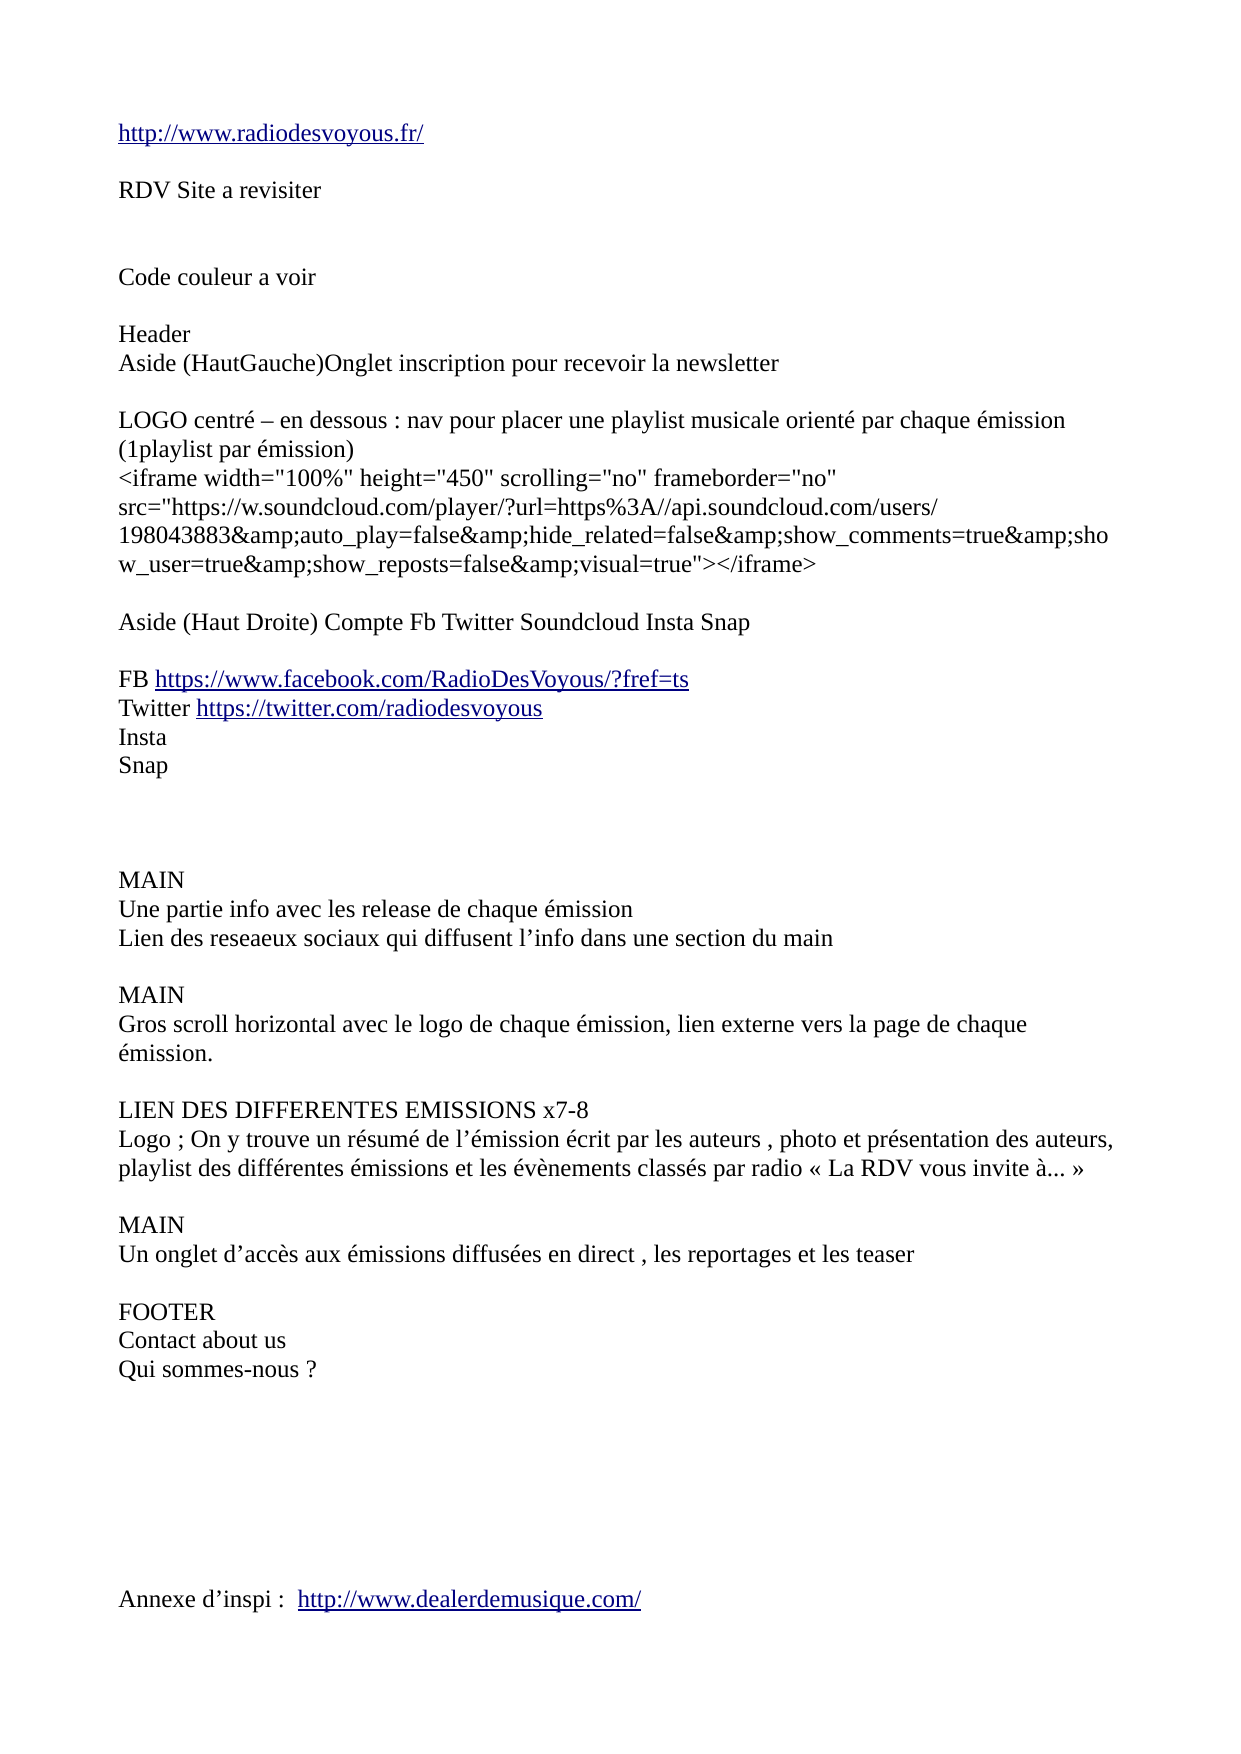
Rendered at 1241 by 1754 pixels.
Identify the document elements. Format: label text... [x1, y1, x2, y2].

text MAIN [118, 1211, 1122, 1239]
text Qui sommes-nous ? [118, 1354, 1122, 1383]
text http://www.radiodesvoyous.fr/ [118, 118, 1122, 147]
text Un onglet d’accès aux émissions diffusées en direct , les reportages et les teaser [118, 1239, 1122, 1268]
text Une partie info avec les release de chaque émission [118, 894, 1122, 923]
text Contact about us [118, 1326, 1122, 1354]
text Aside (HautGauche)Onglet inscription pour recevoir la newsletter [118, 348, 1122, 377]
text FB https://www.facebook.com/RadioDesVoyous/?fref=ts [118, 664, 1122, 693]
text <iframe width="100%" height="450" scrolling="no" frameborder="no" src="https://w.soundcloud.com/player/?url=https%3A//api.soundcloud.com/users/198043883&amp;auto_play=false&amp;hide_related=false&amp;show_comments=true&amp;show_user=true&amp;show_reposts=false&amp;visual=true"></iframe> [118, 463, 1122, 578]
text LOGO centré – en dessous : nav pour placer une playlist musicale orienté par chaque émission (1playlist par émission) [118, 406, 1122, 463]
text Lien des reseaeux sociaux qui diffusent l’info dans une section du main [118, 923, 1122, 952]
text Gros scroll horizontal avec le logo de chaque émission, lien externe vers la page de chaque émission. [118, 1009, 1122, 1067]
text Code couleur a voir [118, 262, 1122, 291]
text MAIN [118, 981, 1122, 1009]
text FOOTER [118, 1297, 1122, 1326]
text Twitter https://twitter.com/radiodesvoyous [118, 693, 1122, 722]
text MAIN [118, 866, 1122, 894]
text Annexe d’inspi : http://www.dealerdemusique.com/ [118, 1584, 1122, 1613]
text Insta [118, 722, 1122, 751]
text Header [118, 319, 1122, 348]
text Aside (Haut Droite) Compte Fb Twitter Soundcloud Insta Snap [118, 607, 1122, 636]
text Logo ; On y trouve un résumé de l’émission écrit par les auteurs , photo et présentation des auteurs, playlist des différentes émissions et les évènements classés par radio « La RDV vous invite à... » [118, 1124, 1122, 1182]
text Snap [118, 751, 1122, 779]
text LIEN DES DIFFERENTES EMISSIONS x7-8 [118, 1096, 1122, 1124]
text RDV Site a revisiter [118, 176, 1122, 204]
